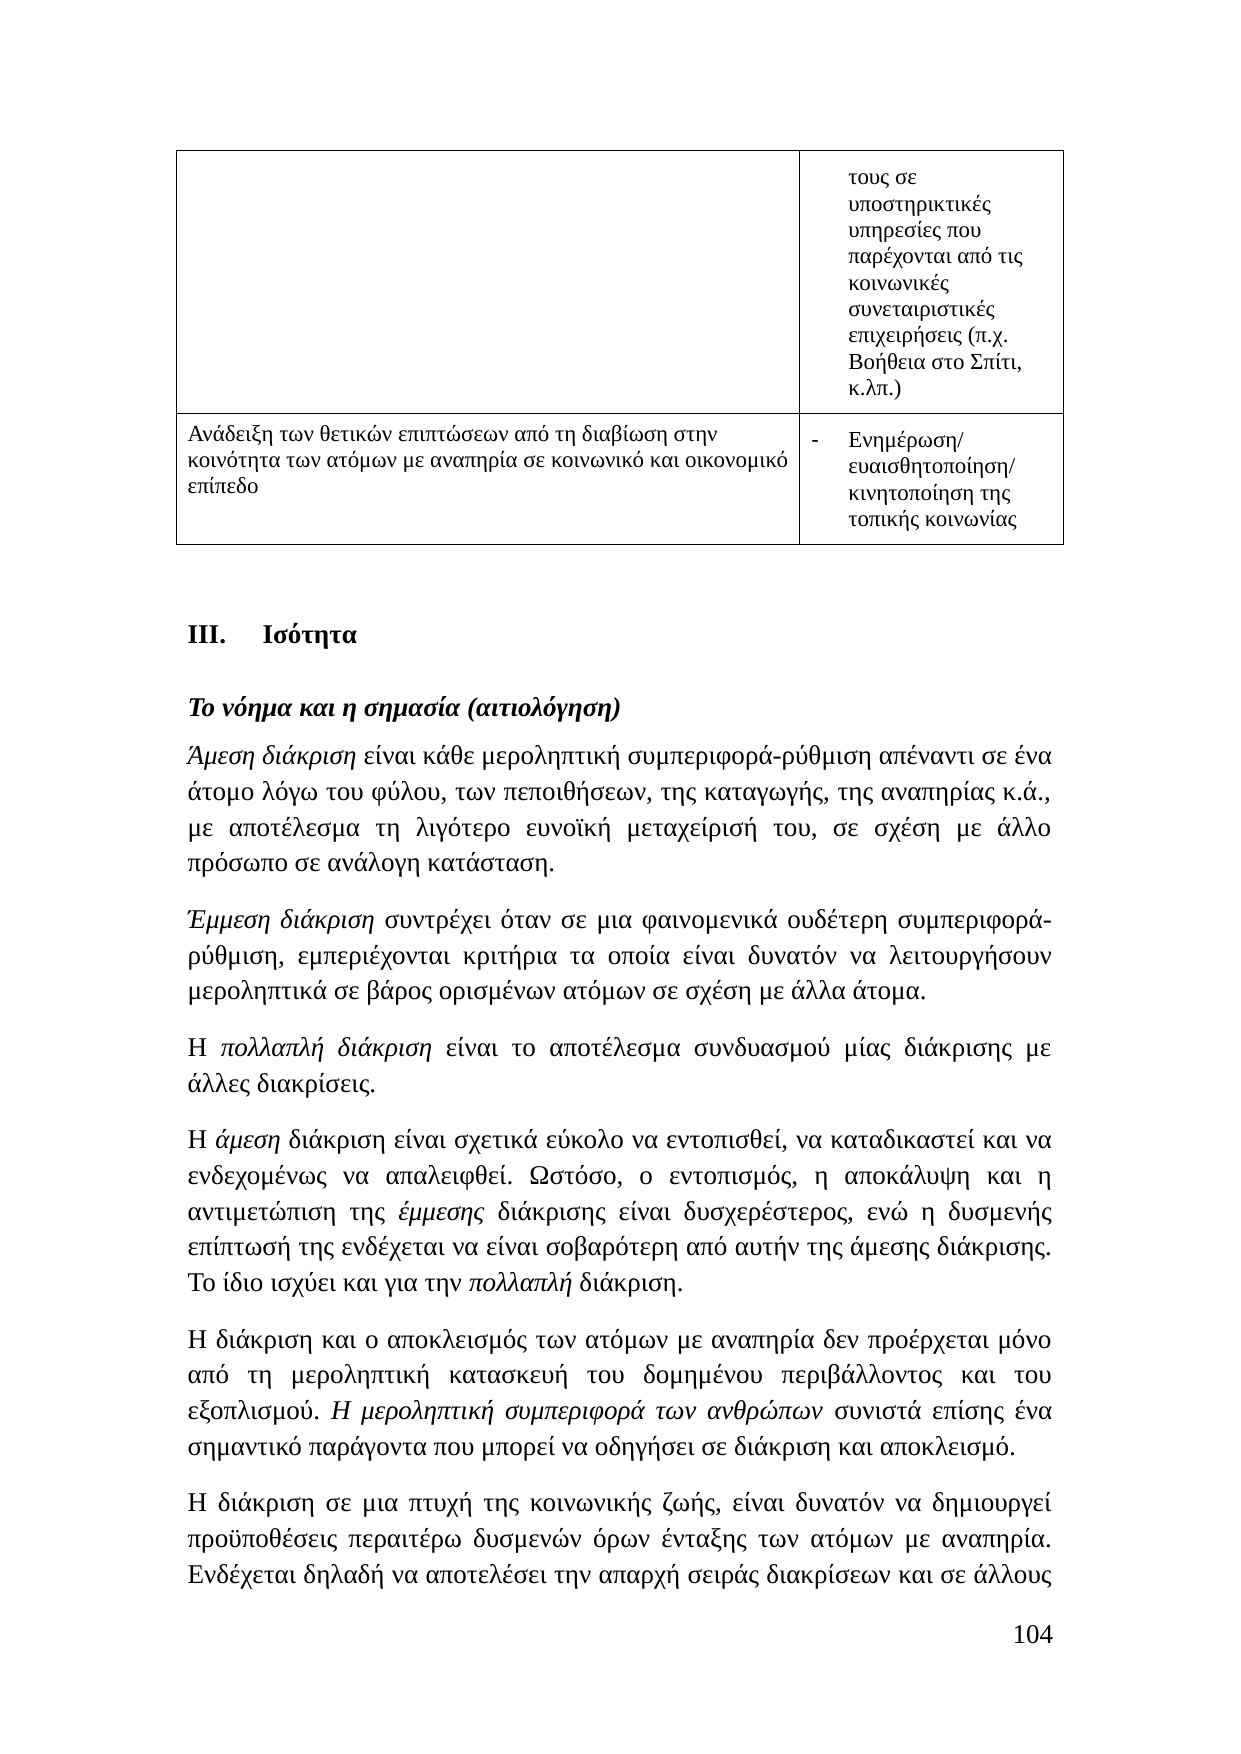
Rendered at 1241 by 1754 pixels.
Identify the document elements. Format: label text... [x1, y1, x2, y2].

text Η άμεση διάκριση είναι σχετικά εύκολο να εντοπισθεί, να καταδικαστεί και να ενδεχομένως να απαλειφθεί. Ωστόσο, ο εντοπισμός, η αποκάλυψη και η αντιμετώπιση της έμμεσης διάκρισης είναι δυσχερέστερος, ενώ η δυσμενής επίπτωσή της ενδέχεται να είναι σοβαρότερη από αυτήν της άμεσης διάκρισης. Το ίδιο ισχύει και για την πολλαπλή διάκριση. [187, 1123, 1053, 1297]
text Η διάκριση σε μια πτυχή της κοινωνικής ζωής, είναι δυνατόν να δημιουργεί προϋποθέσεις περαιτέρω δυσμενών όρων ένταξης των ατόμων με αναπηρία. Ενδέχεται δηλαδή να αποτελέσει την απαρχή σειράς διακρίσεων και σε άλλους [187, 1487, 1053, 1589]
text Η διάκριση και ο αποκλεισμός των ατόμων με αναπηρία δεν προέρχεται μόνο από τη μεροληπτική κατασκευή του δομημένου περιβάλλοντος και του εξοπλισμού. Η μεροληπτική συμπεριφορά των ανθρώπων συνιστά επίσης ένα σημαντικό παράγοντα που μπορεί να οδηγήσει σε διάκριση και αποκλεισμό. [187, 1323, 1053, 1461]
text Το νόημα και η σημασία (αιτιολόγηση) [187, 691, 1053, 722]
text Έμμεση διάκριση συντρέχει όταν σε μια φαινομενικά ουδέτερη συμπεριφορά-ρύθμιση, εμπεριέχονται κριτήρια τα οποία είναι δυνατόν να λειτουργήσουν μεροληπτικά σε βάρος ορισμένων ατόμων σε σχέση με άλλα άτομα. [187, 903, 1053, 1006]
table_cell Ανάδειξη των θετικών επιπτώσεων από τη διαβίωση στην κοινότητα των ατόμων με αναπηρία σε κοινωνικό και οικονομικό επίπεδο [177, 414, 799, 543]
text Άμεση διάκριση είναι κάθε μεροληπτική συμπεριφορά-ρύθμιση απέναντι σε ένα άτομο λόγω του φύλου, των πεποιθήσεων, της καταγωγής, της αναπηρίας κ.ά., με αποτέλεσμα τη λιγότερο ευνοϊκή μεταχείρισή του, σε σχέση με άλλο πρόσωπο σε ανάλογη κατάσταση. [187, 739, 1053, 878]
table_cell [177, 151, 799, 413]
list Ισότητα [187, 618, 1053, 649]
table_cell τους σε υποστηρικτικές υπηρεσίες που παρέχονται από τις κοινωνικές συνεταιριστικές επιχειρήσεις (π.χ. Βοήθεια στο Σπίτι, κ.λπ.) [800, 151, 1063, 413]
table_cell Ενημέρωση/ευαισθητοποίηση/ κινητοποίηση της τοπικής κοινωνίας [800, 414, 1063, 543]
text Η πολλαπλή διάκριση είναι το αποτέλεσμα συνδυασμού μίας διάκρισης με άλλες διακρίσεις. [187, 1031, 1053, 1098]
